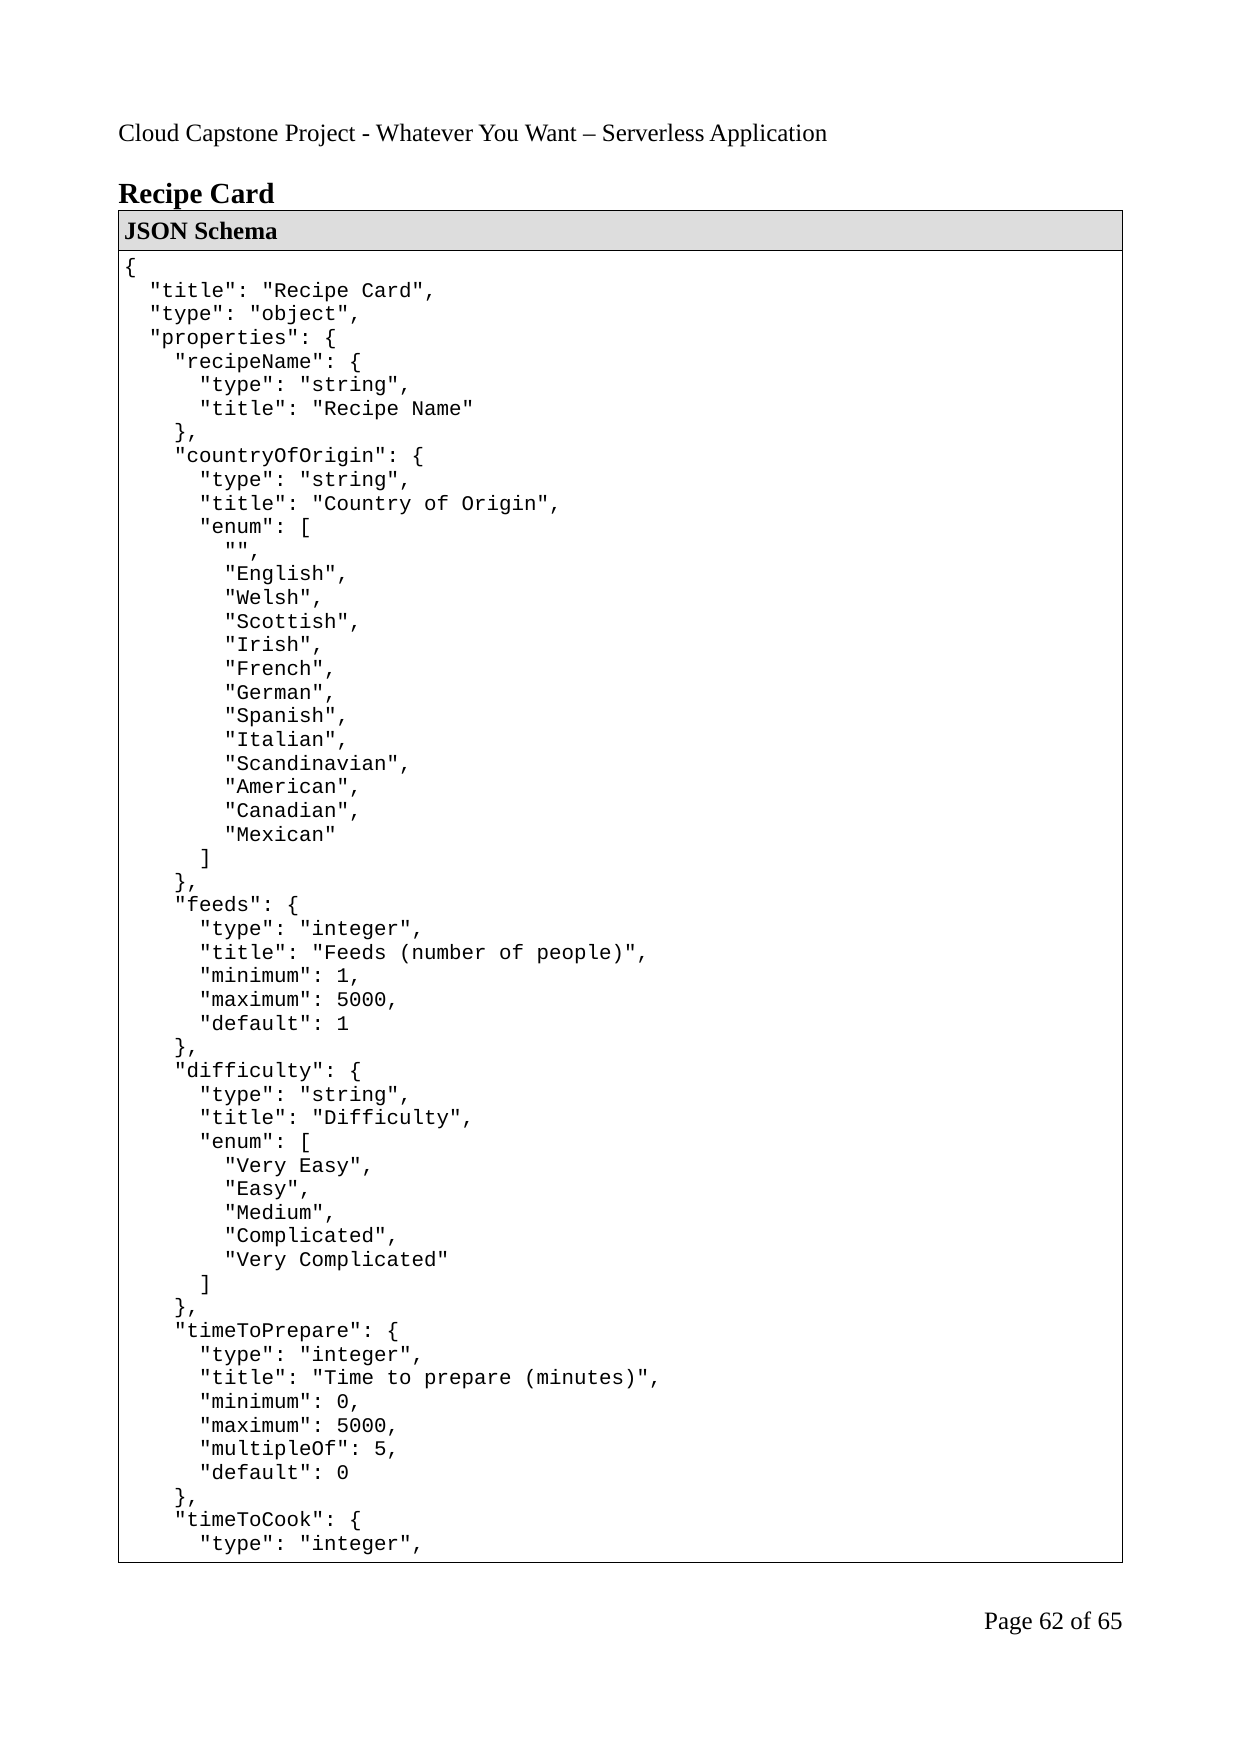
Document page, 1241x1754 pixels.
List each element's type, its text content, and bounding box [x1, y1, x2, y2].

table_header JSON Schema [119, 211, 1122, 250]
table_cell { "title": "Recipe Card", "type": "object", "properties": { "recipeName": { "type": "string", "title": "Recipe Name" }, "countryOfOrigin": { "type": "string", "title": "Country of Origin", "enum": [ "", "English", "Welsh", "Scottish", "Irish", "French", "German", "Spanish", "Italian", "Scandinavian", "American", "Canadian", "Mexican" ] }, "feeds": { "type": "integer", "title": "Feeds (number of people)", "minimum": 1, "maximum": 5000, "default": 1 }, "difficulty": { "type": "string", "title": "Difficulty", "enum": [ "Very Easy", "Easy", "Medium", "Complicated", "Very Complicated" ] }, "timeToPrepare": { "type": "integer", "title": "Time to prepare (minutes)", "minimum": 0, "maximum": 5000, "multipleOf": 5, "default": 0 }, "timeToCook": { "type": "integer", [119, 251, 1122, 1562]
subtitle Recipe Card [118, 176, 1122, 210]
